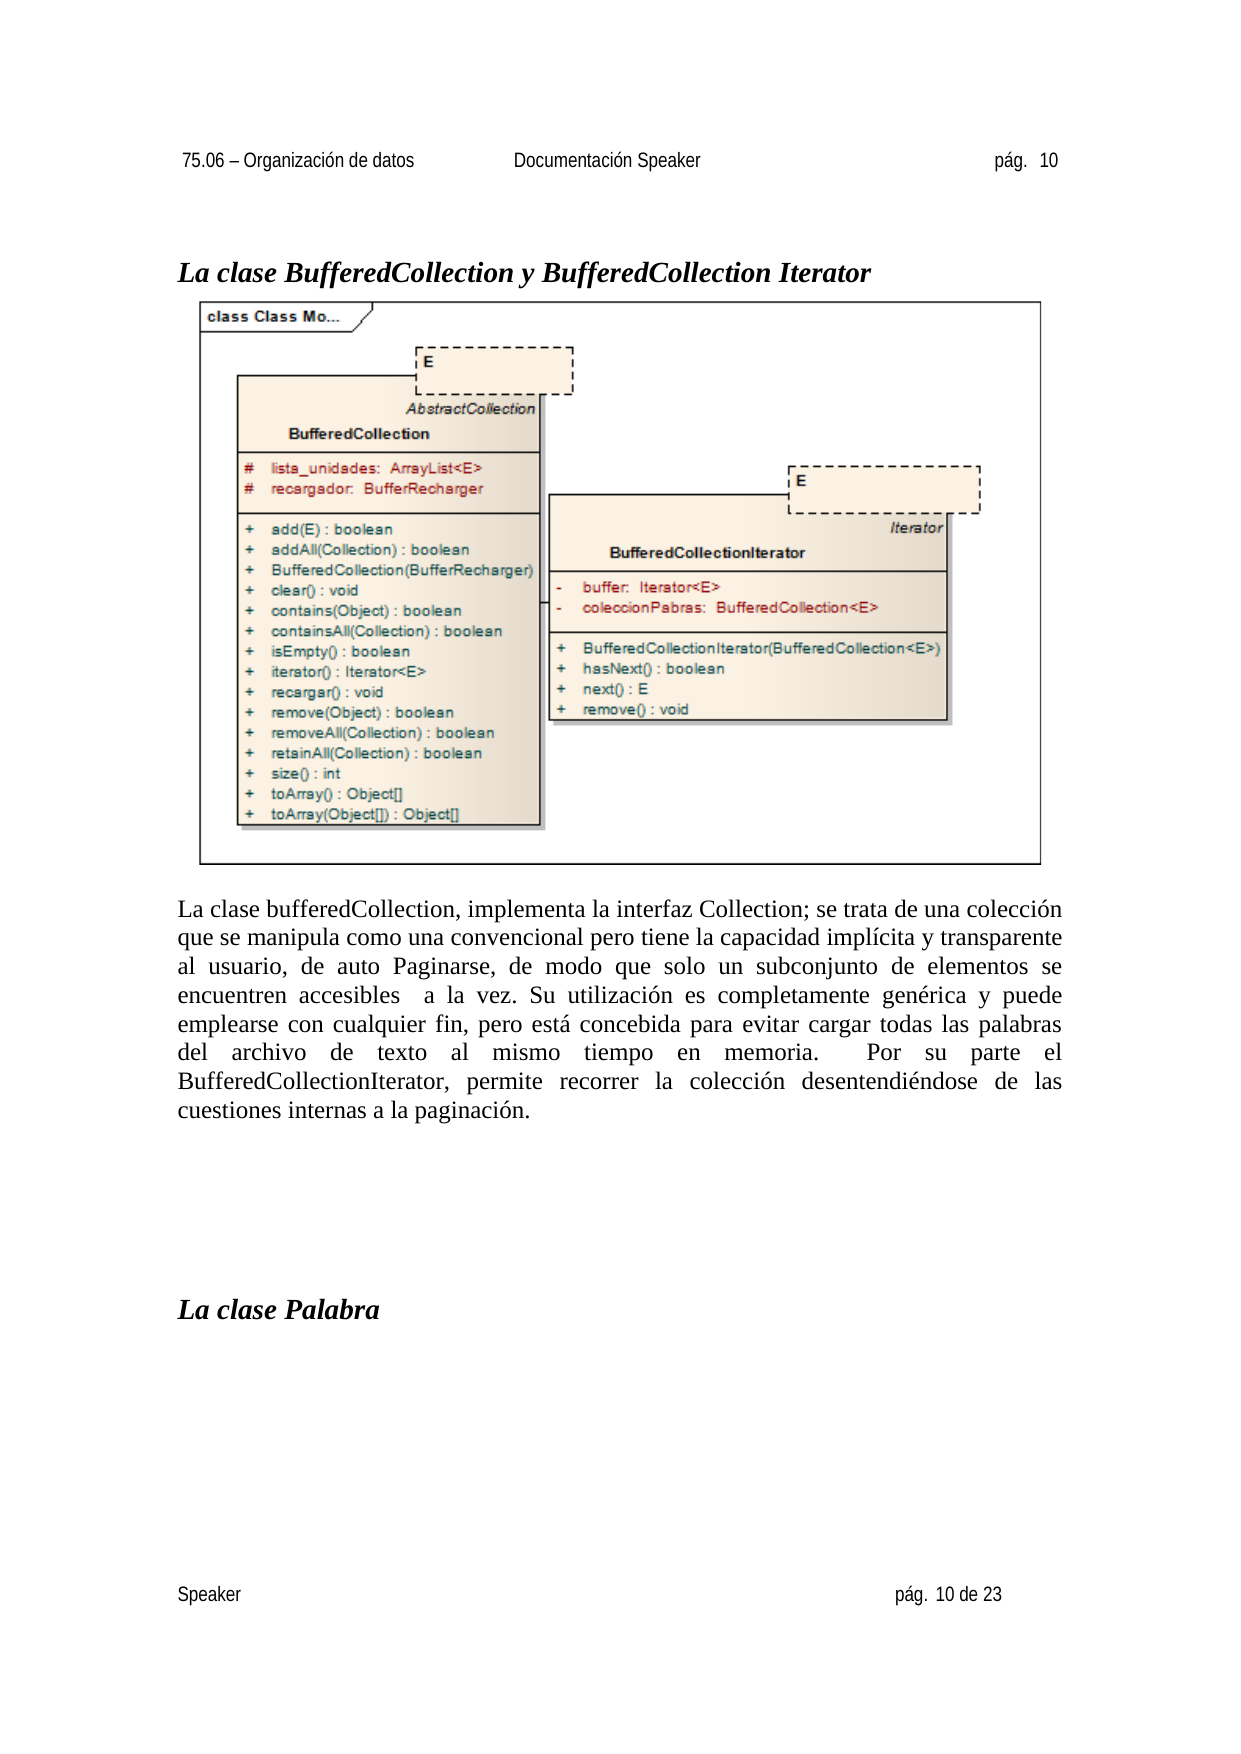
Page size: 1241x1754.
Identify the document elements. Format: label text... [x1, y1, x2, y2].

picture [198, 300, 1042, 865]
subtitle La clase Palabra [177, 1292, 1063, 1326]
text La clase bufferedCollection, implementa la interfaz Collection; se trata de una colección que se manipula como una convencional pero tiene la capacidad implícita y transparente al usuario, de auto Paginarse, de modo que solo un subconjunto de elementos se encuentren accesibles a la vez. Su utilización es completamente genérica y puede emplearse con cualquier fin, pero está concebida para evitar cargar todas las palabras del archivo de texto al mismo tiempo en memoria. Por su parte el BufferedCollectionIterator, permite recorrer la colección desentendiéndose de las cuestiones internas a la paginación. [177, 894, 1063, 1124]
subtitle La clase BufferedCollection y BufferedCollection Iterator [177, 255, 1063, 288]
